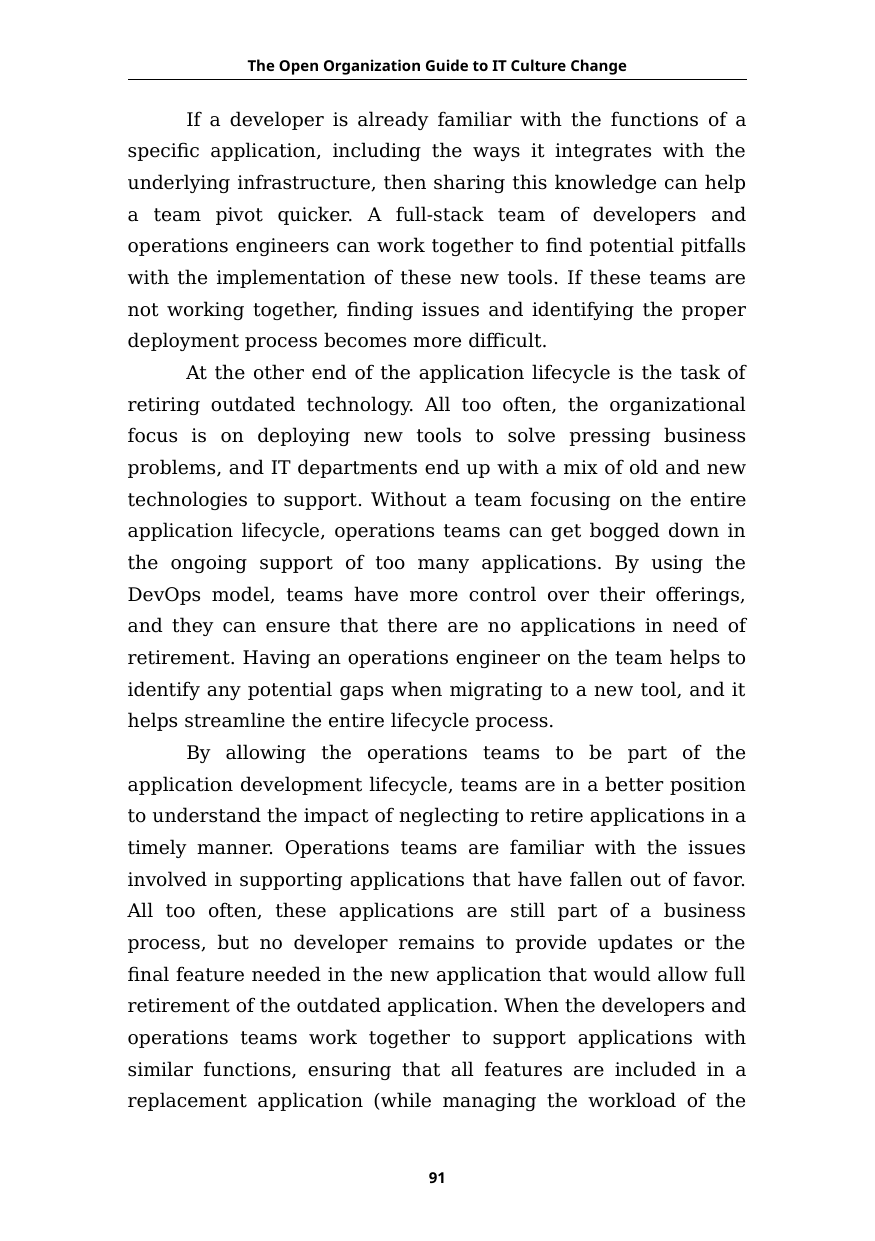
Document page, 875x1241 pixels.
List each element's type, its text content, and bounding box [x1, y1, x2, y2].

text If a developer is already familiar with the functions of a specific application, including the ways it integrates with the underlying infrastructure, then sharing this knowledge can help a team pivot quicker. A full-stack team of developers and operations engineers can work together to find potential pitfalls with the implementation of these new tools. If these teams are not working together, finding issues and identifying the proper deployment process becomes more difficult. [127, 109, 747, 352]
text At the other end of the application lifecycle is the task of retiring outdated technology. All too often, the organizational focus is on deploying new tools to solve pressing business problems, and IT departments end up with a mix of old and new technologies to support. Without a team focusing on the entire application lifecycle, operations teams can get bogged down in the ongoing support of too many applications. By using the DevOps model, teams have more control over their offerings, and they can ensure that there are no applications in need of retirement. Having an operations engineer on the team helps to identify any potential gaps when migrating to a new tool, and it helps streamline the entire lifecycle process. [127, 362, 747, 732]
text By allowing the operations teams to be part of the application development lifecycle, teams are in a better position to understand the impact of neglecting to retire applications in a timely manner. Operations teams are familiar with the issues involved in supporting applications that have fallen out of favor. All too often, these applications are still part of a business process, but no developer remains to provide updates or the final feature needed in the new application that would allow full retirement of the outdated application. When the developers and operations teams work together to support applications with similar functions, ensuring that all features are included in a replacement application (while managing the workload of the [127, 742, 747, 1112]
